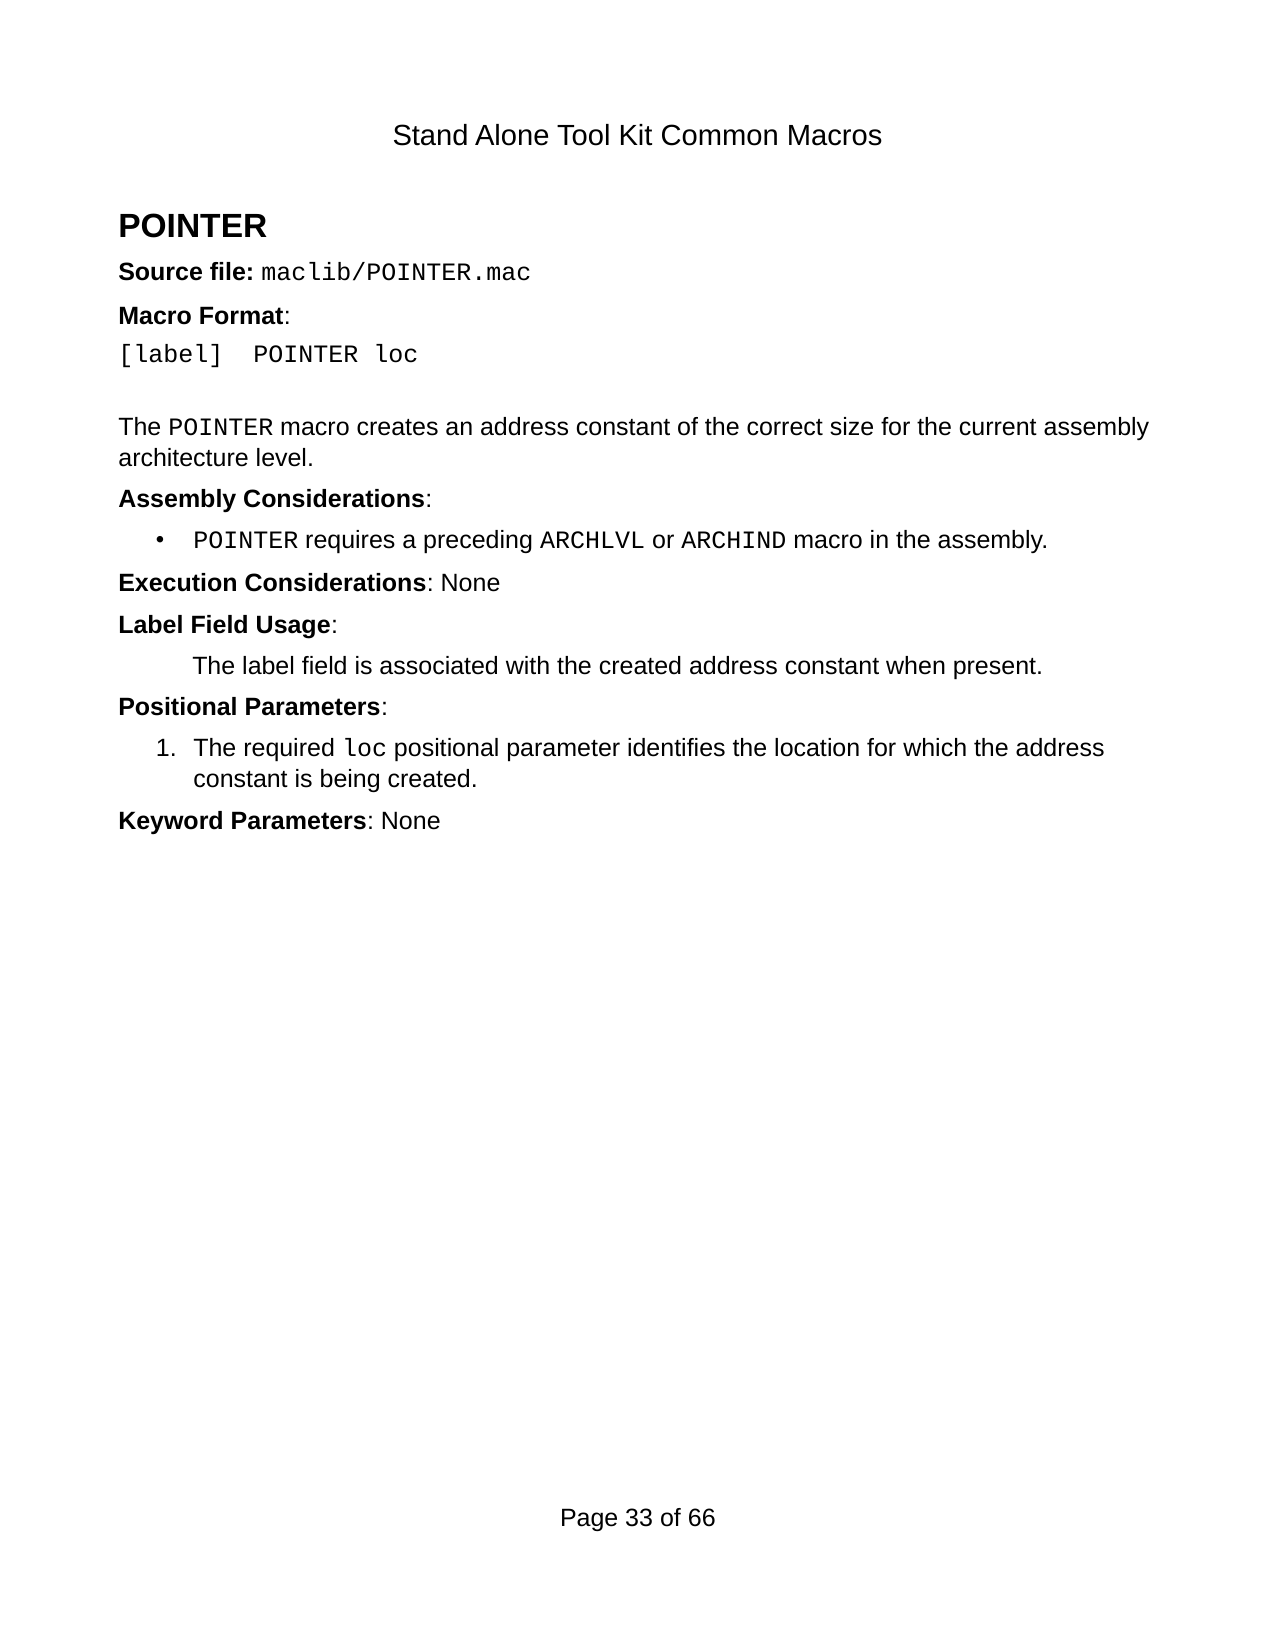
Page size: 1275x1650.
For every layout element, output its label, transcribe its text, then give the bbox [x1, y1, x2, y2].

text Label Field Usage: [118, 610, 1157, 638]
text Keyword Parameters: None [118, 806, 1157, 834]
subtitle POINTER [118, 206, 1157, 245]
text Assembly Considerations: [118, 484, 1157, 512]
list The required loc positional parameter identifies the location for which the address constant is being created. [156, 733, 1157, 793]
text The POINTER macro creates an address constant of the correct size for the current assembly architecture level. [118, 412, 1157, 471]
text Positional Parameters: [118, 692, 1157, 721]
text Macro Format: [118, 301, 1157, 329]
text Source file: maclib/POINTER.mac [118, 257, 1157, 288]
list POINTER requires a preceding ARCHLVL or ARCHIND macro in the assembly. [156, 525, 1157, 556]
text The label field is associated with the created address constant when present. [192, 651, 1157, 680]
text Execution Considerations: None [118, 568, 1157, 597]
text [label] POINTER loc [118, 342, 1157, 370]
